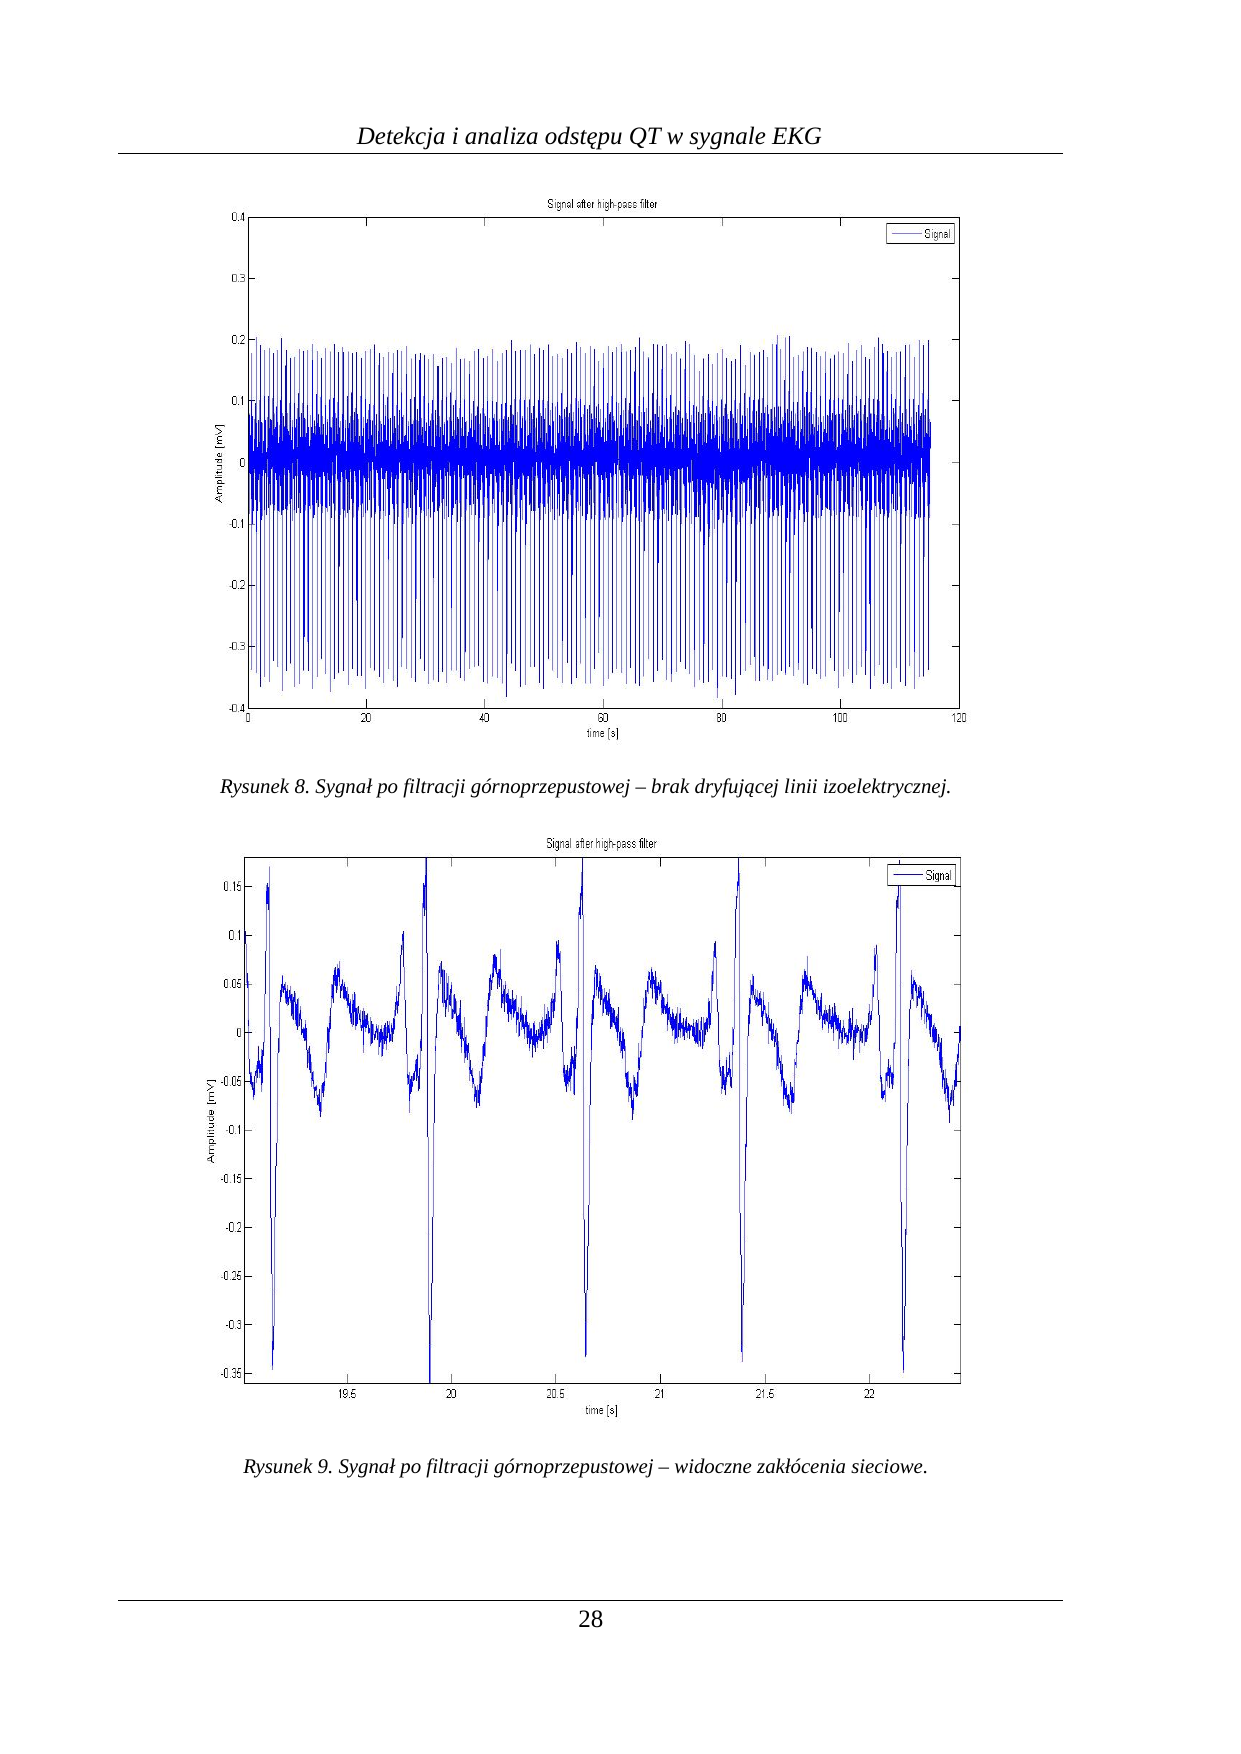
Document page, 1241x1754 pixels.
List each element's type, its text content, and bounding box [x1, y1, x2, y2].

text Rysunek 9. Sygnał po filtracji górnoprzepustowej – widoczne zakłócenia sieciowe. [124, 1454, 1049, 1478]
picture [128, 171, 1045, 774]
text Rysunek 8. Sygnał po filtracji górnoprzepustowej – brak dryfującej linii izoelektrycznej. [129, 774, 1045, 798]
picture [124, 808, 1049, 1454]
